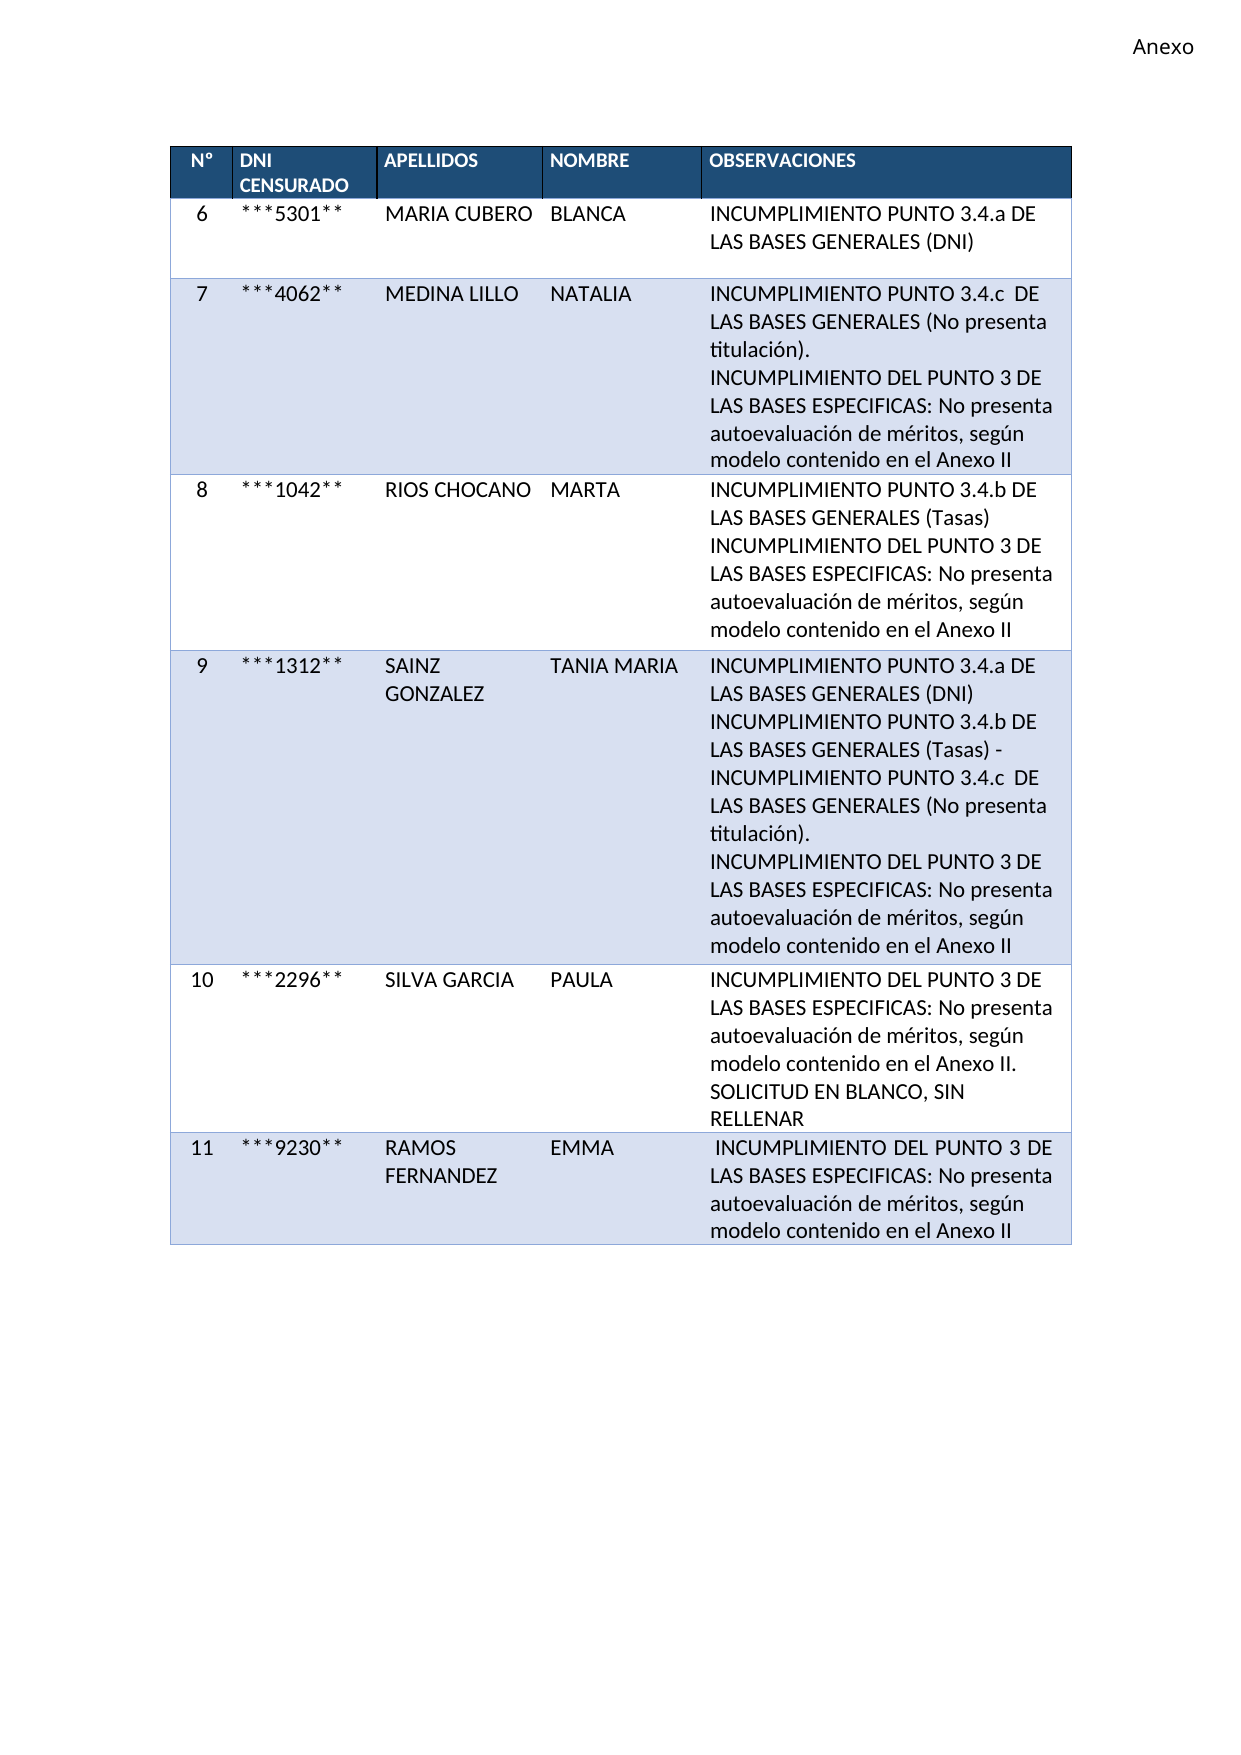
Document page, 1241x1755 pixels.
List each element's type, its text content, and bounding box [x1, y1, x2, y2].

table_cell ***1042** [232, 475, 377, 649]
table_cell MARIA CUBERO [377, 199, 542, 278]
table_header NOMBRE [543, 147, 701, 198]
table_cell INCUMPLIMIENTO DEL PUNTO 3 DE LAS BASES ESPECIFICAS: No presenta autoevaluación de méritos, según modelo contenido en el Anexo II [702, 1133, 1071, 1244]
table_header OBSERVACIONES [702, 147, 1071, 198]
table_cell 8 [171, 475, 232, 649]
table_cell 10 [171, 965, 232, 1132]
table_cell ***4062** [232, 279, 377, 474]
table_cell RAMOS FERNANDEZ [377, 1133, 542, 1244]
table_cell BLANCA [542, 199, 702, 278]
table_cell ***5301** [232, 199, 377, 278]
table_cell INCUMPLIMIENTO PUNTO 3.4.c DE LAS BASES GENERALES (No presenta titulación). INCUMPLIMIENTO DEL PUNTO 3 DE LAS BASES ESPECIFICAS: No presenta autoevaluación de méritos, según modelo contenido en el Anexo II [702, 279, 1071, 474]
table_cell 6 [171, 199, 232, 278]
table_cell MEDINA LILLO [377, 279, 542, 474]
table_cell INCUMPLIMIENTO DEL PUNTO 3 DE LAS BASES ESPECIFICAS: No presenta autoevaluación de méritos, según modelo contenido en el Anexo II. SOLICITUD EN BLANCO, SIN RELLENAR [702, 965, 1071, 1132]
table_cell SAINZ GONZALEZ [377, 651, 542, 964]
table_cell EMMA [542, 1133, 702, 1244]
table_cell INCUMPLIMIENTO PUNTO 3.4.b DE LAS BASES GENERALES (Tasas) INCUMPLIMIENTO DEL PUNTO 3 DE LAS BASES ESPECIFICAS: No presenta autoevaluación de méritos, según modelo contenido en el Anexo II [702, 475, 1071, 649]
table_cell 11 [171, 1133, 232, 1244]
table_header DNI CENSURADO [233, 147, 376, 198]
table_cell NATALIA [542, 279, 702, 474]
table_cell RIOS CHOCANO [377, 475, 542, 649]
table_header APELLIDOS [378, 147, 542, 198]
table_cell ***9230** [232, 1133, 377, 1244]
table_cell SILVA GARCIA [377, 965, 542, 1132]
table_header Nº [171, 147, 232, 198]
table_cell 9 [171, 651, 232, 964]
table_cell ***1312** [232, 651, 377, 964]
table_cell INCUMPLIMIENTO PUNTO 3.4.a DE LAS BASES GENERALES (DNI) [702, 199, 1071, 278]
table_cell MARTA [542, 475, 702, 649]
table_cell INCUMPLIMIENTO PUNTO 3.4.a DE LAS BASES GENERALES (DNI) INCUMPLIMIENTO PUNTO 3.4.b DE LAS BASES GENERALES (Tasas) - INCUMPLIMIENTO PUNTO 3.4.c DE LAS BASES GENERALES (No presenta titulación). INCUMPLIMIENTO DEL PUNTO 3 DE LAS BASES ESPECIFICAS: No presenta autoevaluación de méritos, según modelo contenido en el Anexo II [702, 651, 1071, 964]
table_cell 7 [171, 279, 232, 474]
table_cell ***2296** [232, 965, 377, 1132]
table_cell PAULA [542, 965, 702, 1132]
table_cell TANIA MARIA [542, 651, 702, 964]
